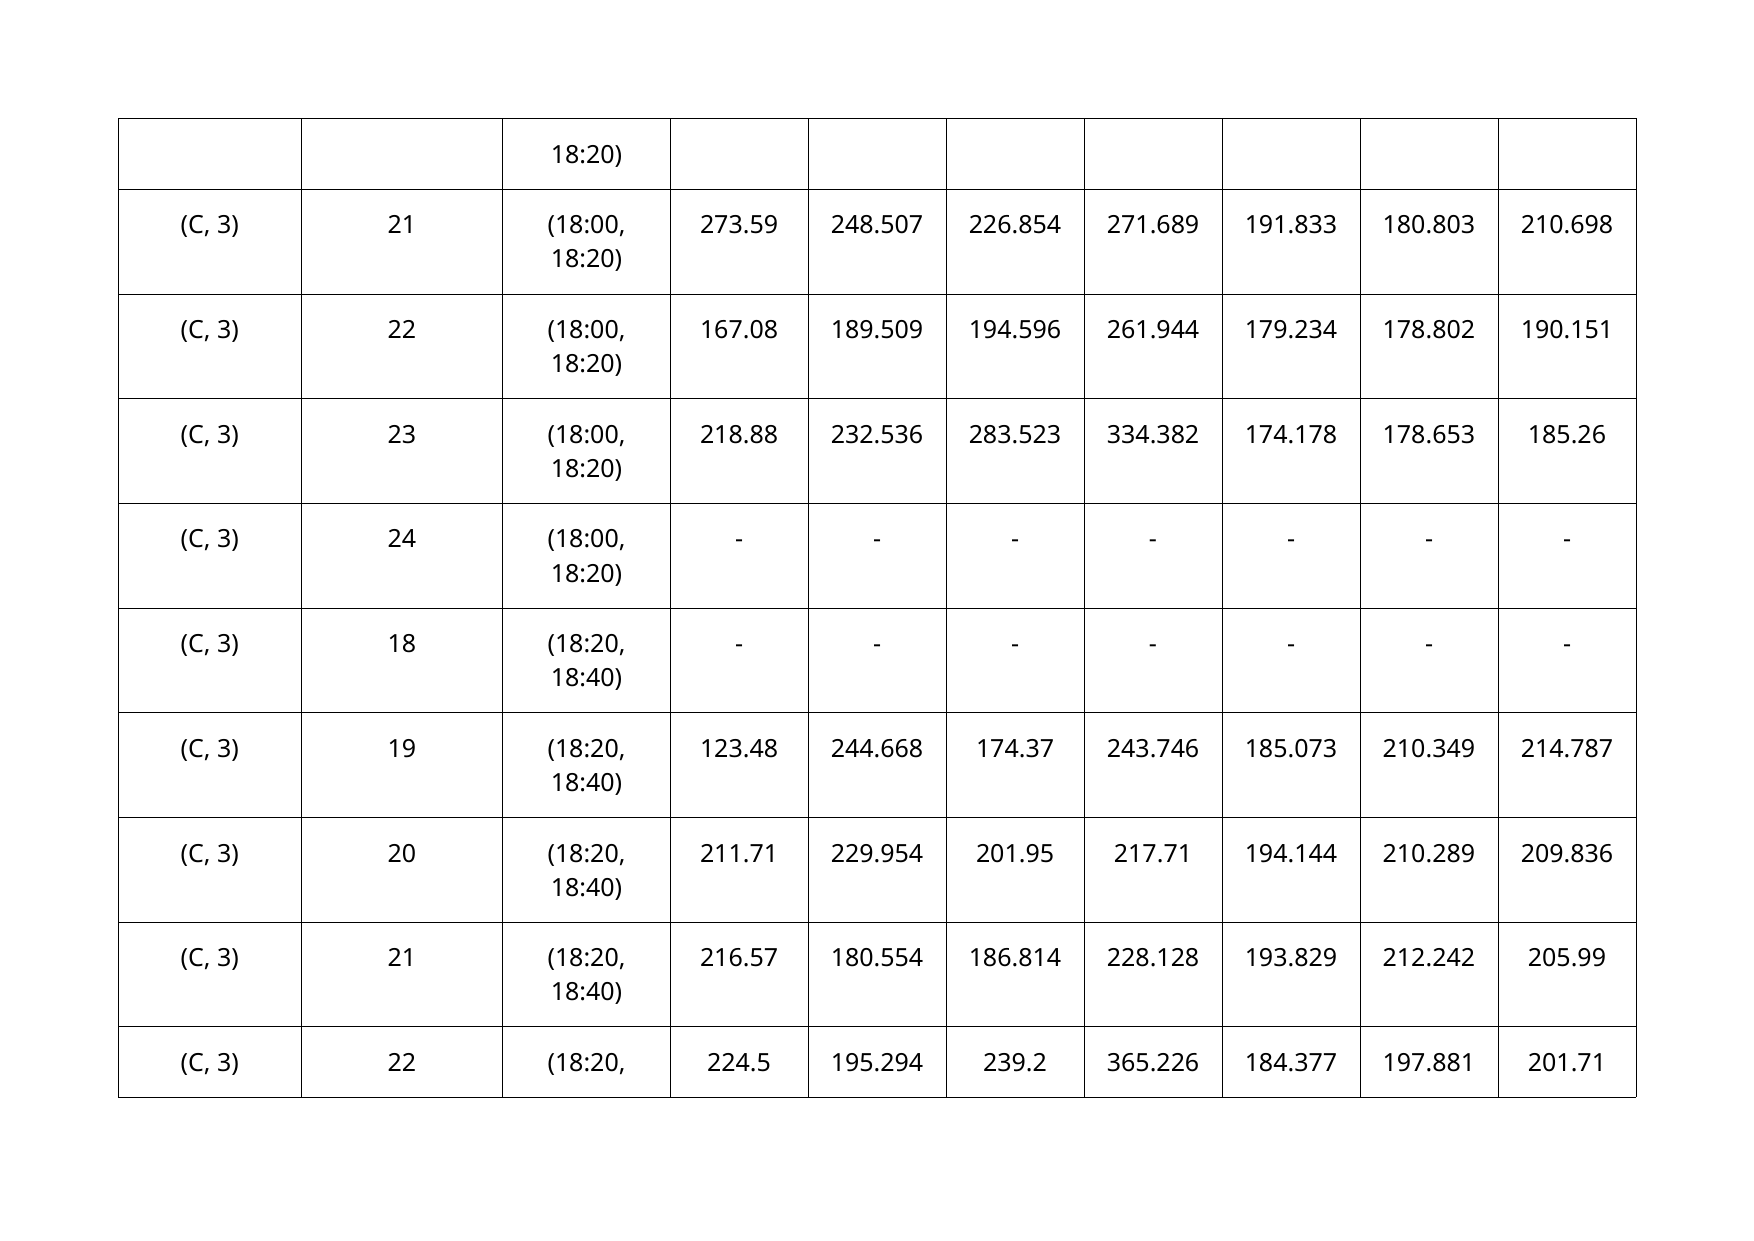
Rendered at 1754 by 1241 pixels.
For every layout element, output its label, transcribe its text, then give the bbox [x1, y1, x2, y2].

table_cell - [809, 504, 946, 607]
table_cell 273.59 [671, 190, 808, 293]
table_cell 195.294 [809, 1027, 946, 1097]
table_cell 20 [302, 818, 502, 922]
table_cell 24 [302, 504, 502, 607]
table_cell (C, 3) [119, 713, 301, 817]
table_cell 232.536 [809, 399, 946, 503]
table_cell 22 [302, 1027, 502, 1097]
table_cell 212.242 [1361, 923, 1498, 1026]
table_cell 178.653 [1361, 399, 1498, 503]
table_cell 229.954 [809, 818, 946, 922]
table_cell 184.377 [1223, 1027, 1360, 1097]
table_cell - [1499, 504, 1636, 607]
table_cell 216.57 [671, 923, 808, 1026]
table_cell 19 [302, 713, 502, 817]
table_cell (18:00, 18:20) [503, 190, 670, 293]
table_cell (C, 3) [119, 399, 301, 503]
table_cell 186.814 [947, 923, 1084, 1026]
table_cell (18:20, 18:40) [503, 923, 670, 1026]
table_cell 189.509 [809, 295, 946, 398]
table_cell - [947, 609, 1084, 712]
table_cell (C, 3) [119, 504, 301, 607]
table_cell - [947, 119, 1084, 189]
table_cell 194.144 [1223, 818, 1360, 922]
table_cell 228.128 [1085, 923, 1222, 1026]
table_cell 185.073 [1223, 713, 1360, 817]
table_cell 174.178 [1223, 399, 1360, 503]
table_cell - [1361, 504, 1498, 607]
table_cell 201.71 [1499, 1027, 1636, 1097]
table_cell 261.944 [1085, 295, 1222, 398]
table_cell 239.2 [947, 1027, 1084, 1097]
table_cell 248.507 [809, 190, 946, 293]
table_cell 210.349 [1361, 713, 1498, 817]
table_cell 365.226 [1085, 1027, 1222, 1097]
table_cell 194.596 [947, 295, 1084, 398]
table_cell - [671, 504, 808, 607]
table_cell 23 [302, 399, 502, 503]
table_cell 214.787 [1499, 713, 1636, 817]
table_cell - [1361, 119, 1498, 189]
table_cell - [809, 609, 946, 712]
table_cell 18 [302, 609, 502, 712]
table_cell - [947, 504, 1084, 607]
table_cell - [809, 119, 946, 189]
table_cell - [1223, 119, 1360, 189]
table_cell (C, 3) [119, 818, 301, 922]
table_cell (18:20, [503, 1027, 670, 1097]
table_cell (18:00, 18:20) [503, 295, 670, 398]
table_cell 167.08 [671, 295, 808, 398]
table_cell (18:20, 18:40) [503, 818, 670, 922]
table_cell - [1085, 609, 1222, 712]
table_cell 197.881 [1361, 1027, 1498, 1097]
table_cell - [1085, 504, 1222, 607]
table_cell [302, 119, 502, 189]
table_cell 217.71 [1085, 818, 1222, 922]
table_cell 123.48 [671, 713, 808, 817]
table_cell 201.95 [947, 818, 1084, 922]
table_cell (C, 3) [119, 923, 301, 1026]
table_cell (18:00, 18:20) [503, 504, 670, 607]
table_cell 179.234 [1223, 295, 1360, 398]
table_cell (18:20, 18:40) [503, 609, 670, 712]
table_cell 21 [302, 923, 502, 1026]
table_cell 218.88 [671, 399, 808, 503]
table_cell 334.382 [1085, 399, 1222, 503]
table_cell (C, 3) [119, 1027, 301, 1097]
table_cell - [671, 609, 808, 712]
table_cell - [1499, 609, 1636, 712]
table_cell (18:20, 18:40) [503, 713, 670, 817]
table_cell 190.151 [1499, 295, 1636, 398]
table_cell 244.668 [809, 713, 946, 817]
table_cell [119, 119, 301, 189]
table_cell 193.829 [1223, 923, 1360, 1026]
table_cell 205.99 [1499, 923, 1636, 1026]
table_cell - [1499, 119, 1636, 189]
table_cell 209.836 [1499, 818, 1636, 922]
table_cell 178.802 [1361, 295, 1498, 398]
table_cell (C, 3) [119, 190, 301, 293]
table_cell 226.854 [947, 190, 1084, 293]
table_cell - [1223, 504, 1360, 607]
table_cell 224.5 [671, 1027, 808, 1097]
table_cell 271.689 [1085, 190, 1222, 293]
table_cell 211.71 [671, 818, 808, 922]
table_cell 210.698 [1499, 190, 1636, 293]
table_cell 18:20) [503, 119, 670, 189]
table_cell 180.554 [809, 923, 946, 1026]
table_cell - [1085, 119, 1222, 189]
table_cell (C, 3) [119, 295, 301, 398]
table_cell 21 [302, 190, 502, 293]
table_cell 283.523 [947, 399, 1084, 503]
table_cell 22 [302, 295, 502, 398]
table_cell 243.746 [1085, 713, 1222, 817]
table_cell 185.26 [1499, 399, 1636, 503]
table_cell (C, 3) [119, 609, 301, 712]
table_cell - [1223, 609, 1360, 712]
table_cell 180.803 [1361, 190, 1498, 293]
table_cell - [1361, 609, 1498, 712]
table_cell 210.289 [1361, 818, 1498, 922]
table_cell 191.833 [1223, 190, 1360, 293]
table_cell - [671, 119, 808, 189]
table_cell (18:00, 18:20) [503, 399, 670, 503]
table_cell 174.37 [947, 713, 1084, 817]
